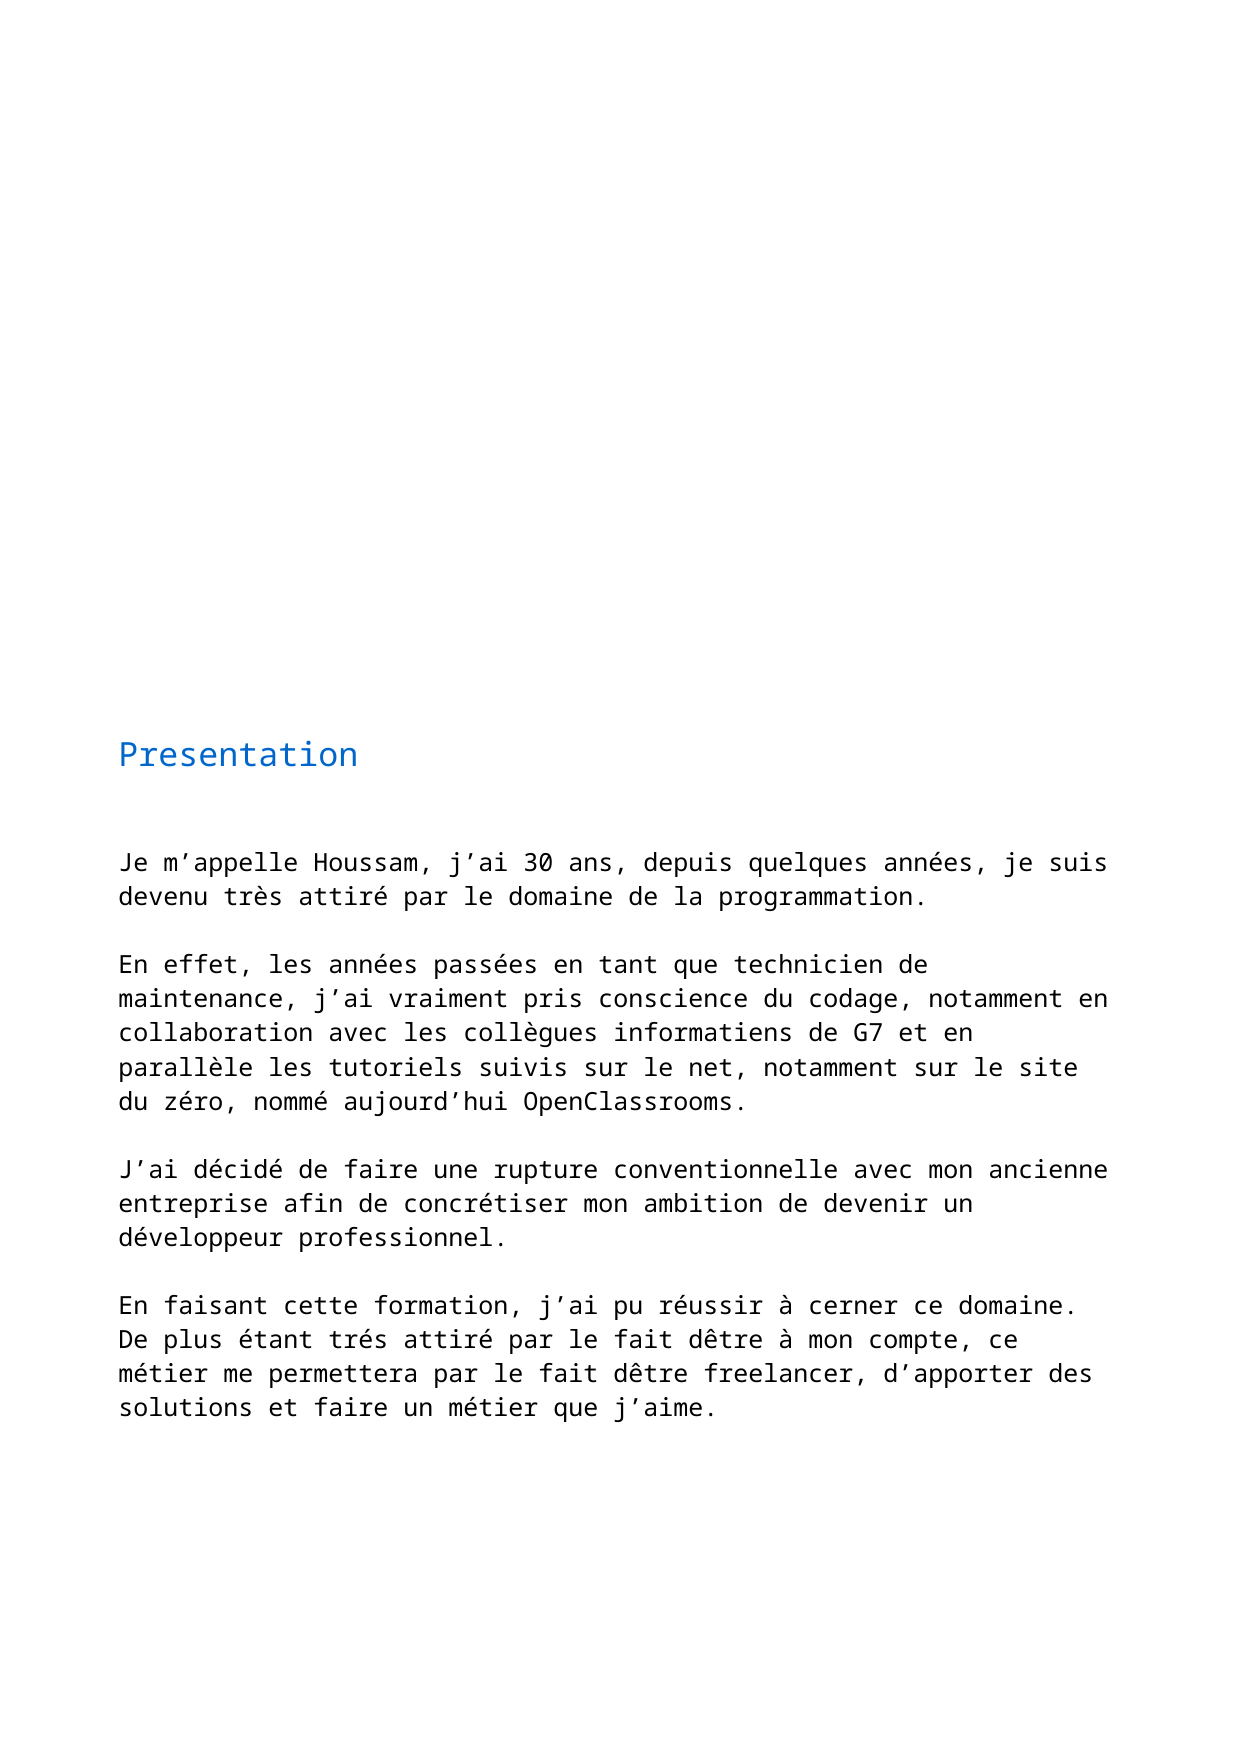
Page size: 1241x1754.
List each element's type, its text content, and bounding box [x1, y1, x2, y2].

text Presentation [118, 731, 1122, 777]
text J’ai décidé de faire une rupture conventionnelle avec mon ancienne entreprise afin de concrétiser mon ambition de devenir un développeur professionnel. [118, 1151, 1122, 1253]
text En effet, les années passées en tant que technicien de maintenance, j’ai vraiment pris conscience du codage, notamment en collaboration avec les collègues informatiens de G7 et en parallèle les tutoriels suivis sur le net, notamment sur le site du zéro, nommé aujourd’hui OpenClassrooms. [118, 947, 1122, 1117]
text Je m’appelle Houssam, j’ai 30 ans, depuis quelques années, je suis devenu très attiré par le domaine de la programmation. [118, 845, 1122, 913]
text En faisant cette formation, j’ai pu réussir à cerner ce domaine. De plus étant trés attiré par le fait dêtre à mon compte, ce métier me permettera par le fait dêtre freelancer, d’apporter des solutions et faire un métier que j’aime. [118, 1288, 1122, 1424]
